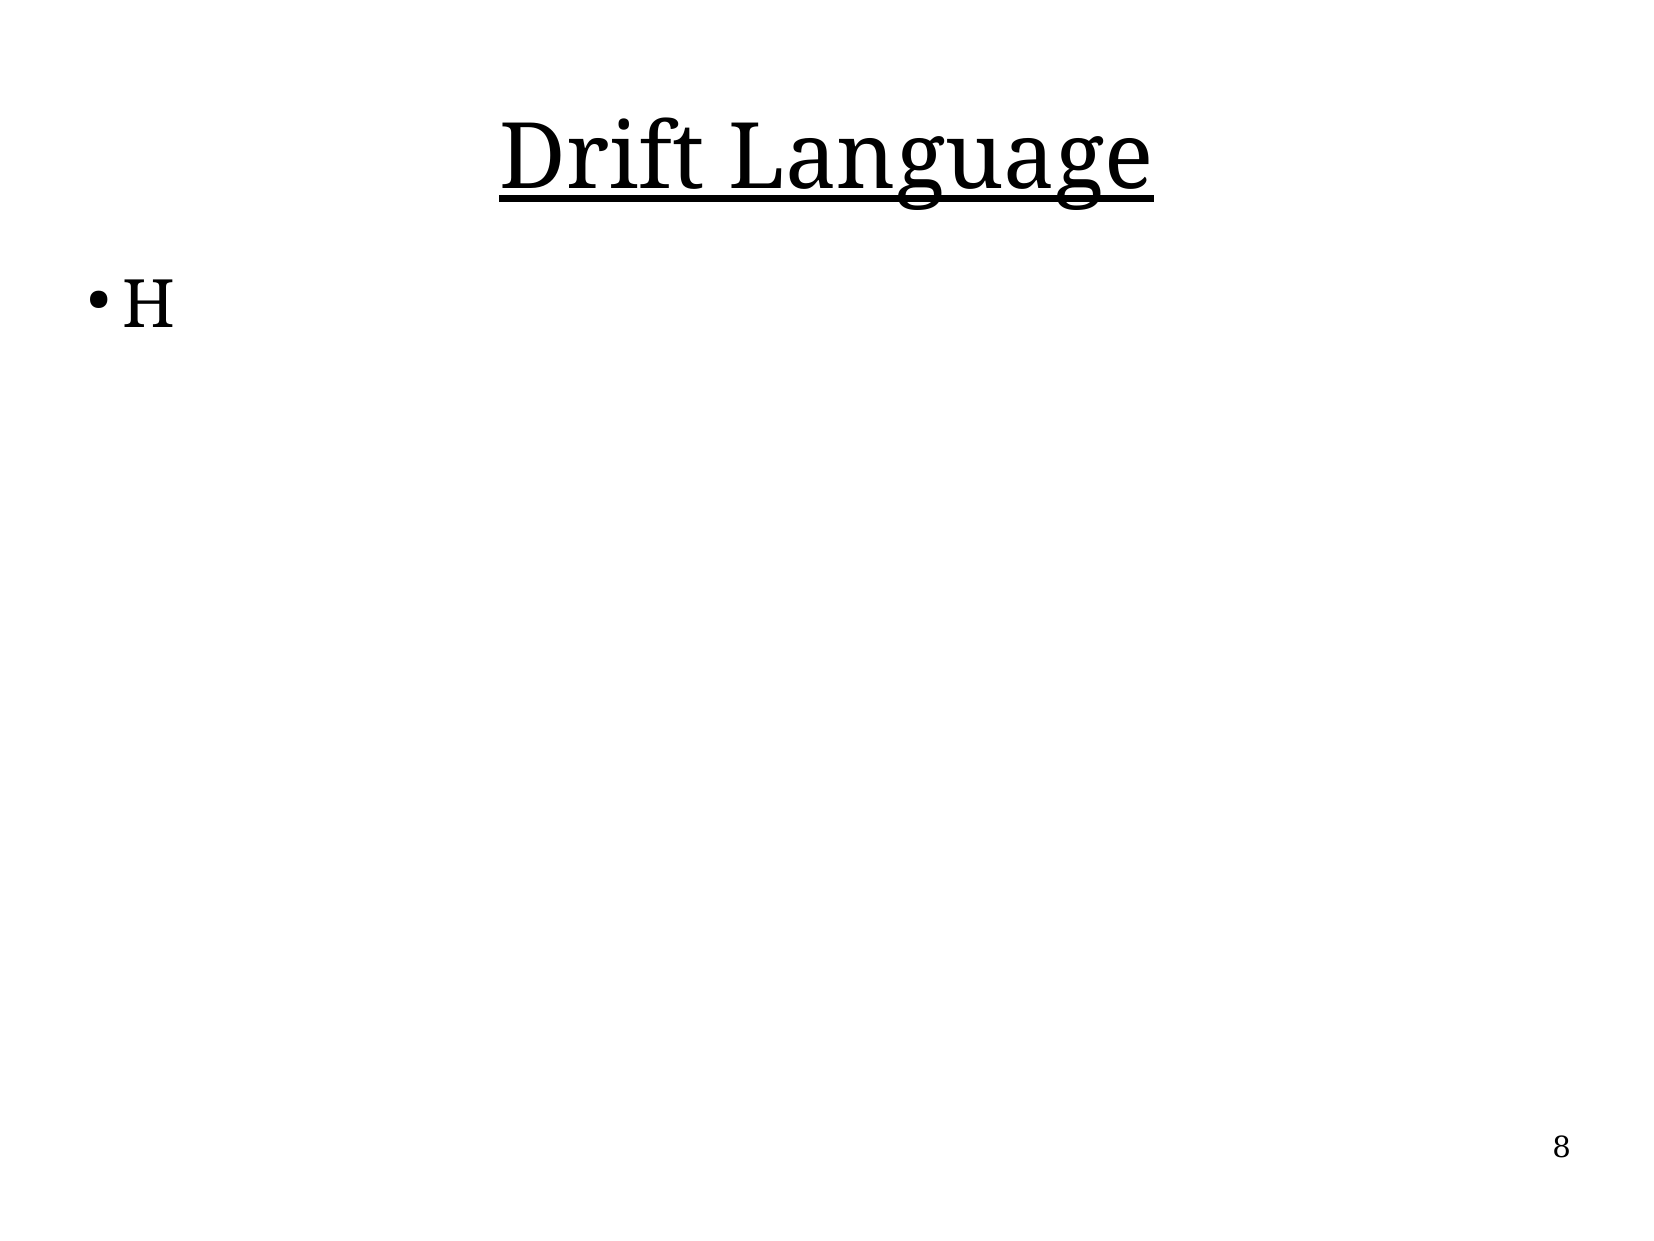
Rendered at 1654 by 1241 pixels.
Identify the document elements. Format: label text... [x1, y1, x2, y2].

subtitle H [86, 256, 1576, 1085]
title Drift Language [82, 49, 1571, 257]
